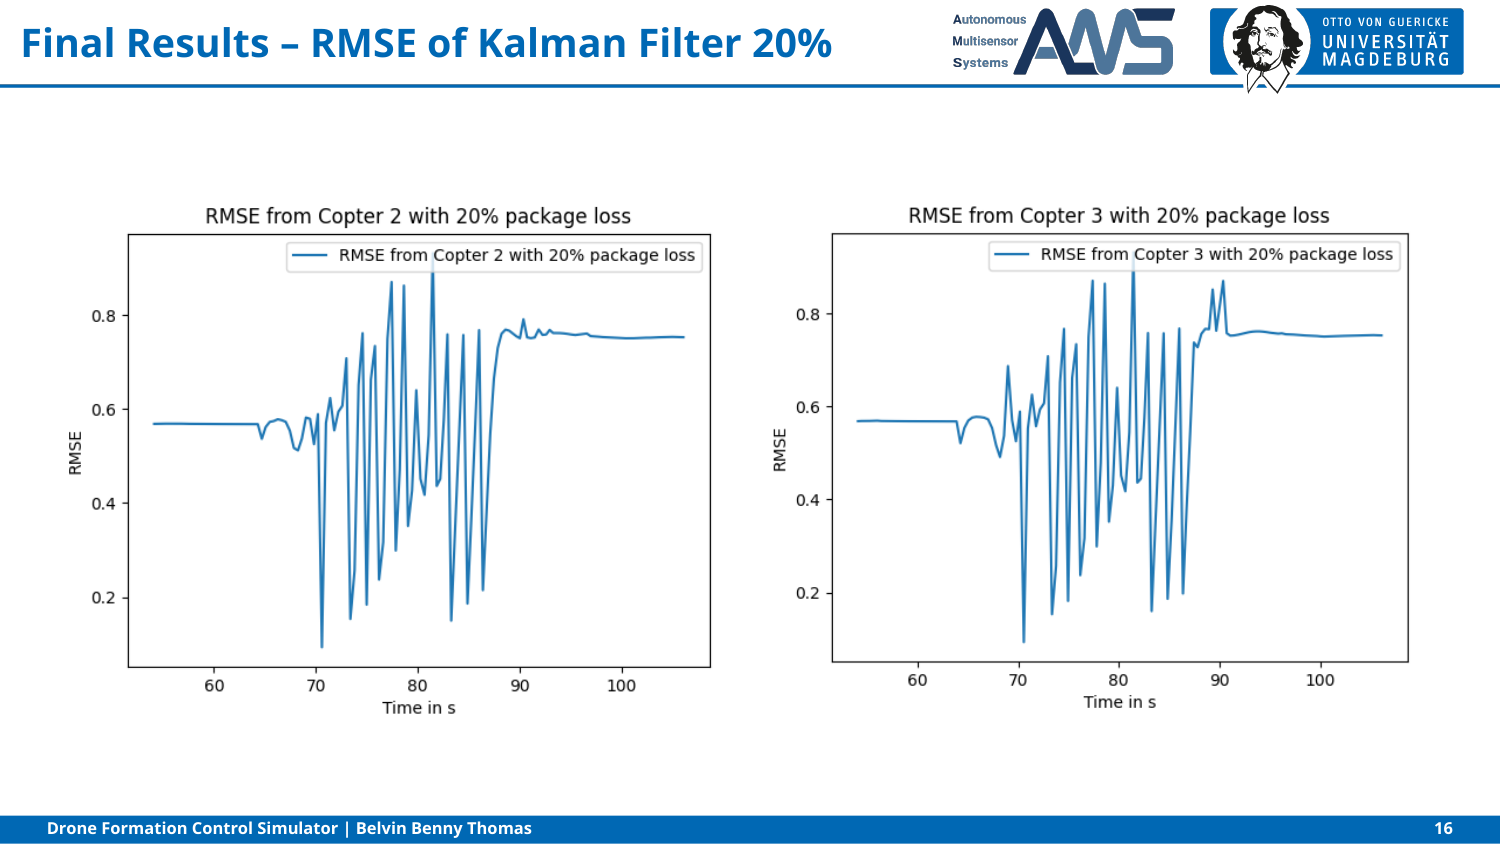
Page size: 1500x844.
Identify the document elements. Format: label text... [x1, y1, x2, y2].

picture [0, 0, 1500, 103]
title Final Results – RMSE of Kalman Filter 20% [0, 0, 943, 86]
picture [34, 166, 1482, 729]
